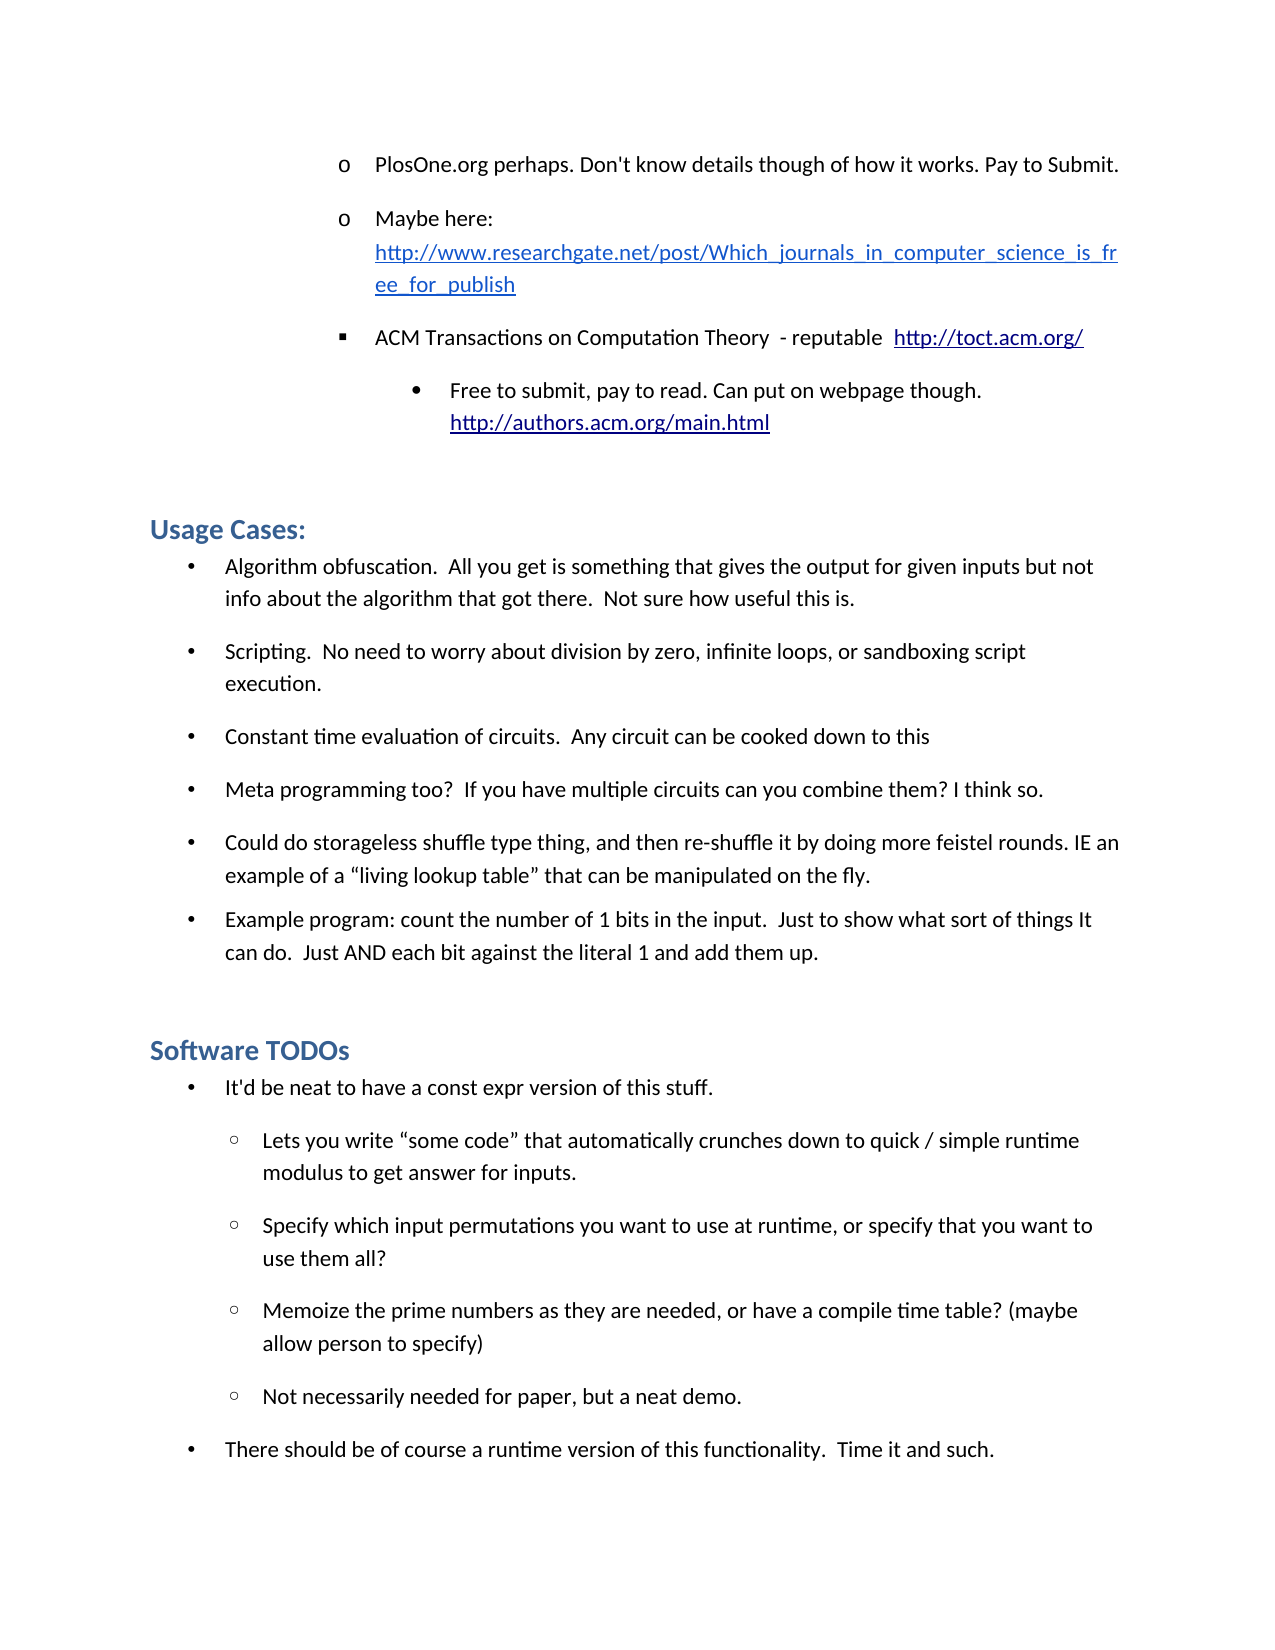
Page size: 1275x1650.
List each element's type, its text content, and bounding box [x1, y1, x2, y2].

list There should be of course a runtime version of this functionality. Time it and such. [187, 1435, 1125, 1463]
list Lets you write “some code” that automatically crunches down to quick / simple runtime modulus to get answer for inputs. [225, 1126, 1125, 1186]
list Constant time evaluation of circuits. Any circuit can be cooked down to this [187, 722, 1125, 751]
list Not necessarily needed for paper, but a neat demo. [225, 1382, 1125, 1410]
list ACM Transactions on Computation Theory - reputable http://toct.acm.org/ [337, 323, 1125, 351]
list It'd be neat to have a const expr version of this stuff. [187, 1073, 1125, 1101]
list Example program: count the number of 1 bits in the input. Just to show what sort of things It can do. Just AND each bit against the literal 1 and add them up. [187, 905, 1125, 966]
list Scripting. No need to worry about division by zero, infinite loops, or sandboxing script execution. [187, 637, 1125, 697]
list PlosOne.org perhaps. Don't know details though of how it works. Pay to Submit. [337, 150, 1125, 179]
list Free to submit, pay to read. Can put on webpage though. http://authors.acm.org/main.html [412, 376, 1125, 436]
list Maybe here: http://www.researchgate.net/post/Which_journals_in_computer_science_is_free_for_publish [337, 204, 1125, 298]
list Meta programming too? If you have multiple circuits can you combine them? I think so. [187, 776, 1125, 803]
list Memoize the prime numbers as they are needed, or have a compile time table? (maybe allow person to specify) [225, 1297, 1125, 1357]
list Specify which input permutations you want to use at runtime, or specify that you want to use them all? [225, 1211, 1125, 1272]
subtitle Software TODOs [150, 1032, 1125, 1068]
subtitle Usage Cases: [150, 511, 1125, 547]
list Could do storageless shuffle type thing, and then re-shuffle it by doing more feistel rounds. IE an example of a “living lookup table” that can be manipulated on the fly. [187, 828, 1125, 889]
list Algorithm obfuscation. All you get is something that gives the output for given inputs but not info about the algorithm that got there. Not sure how useful this is. [187, 552, 1125, 612]
